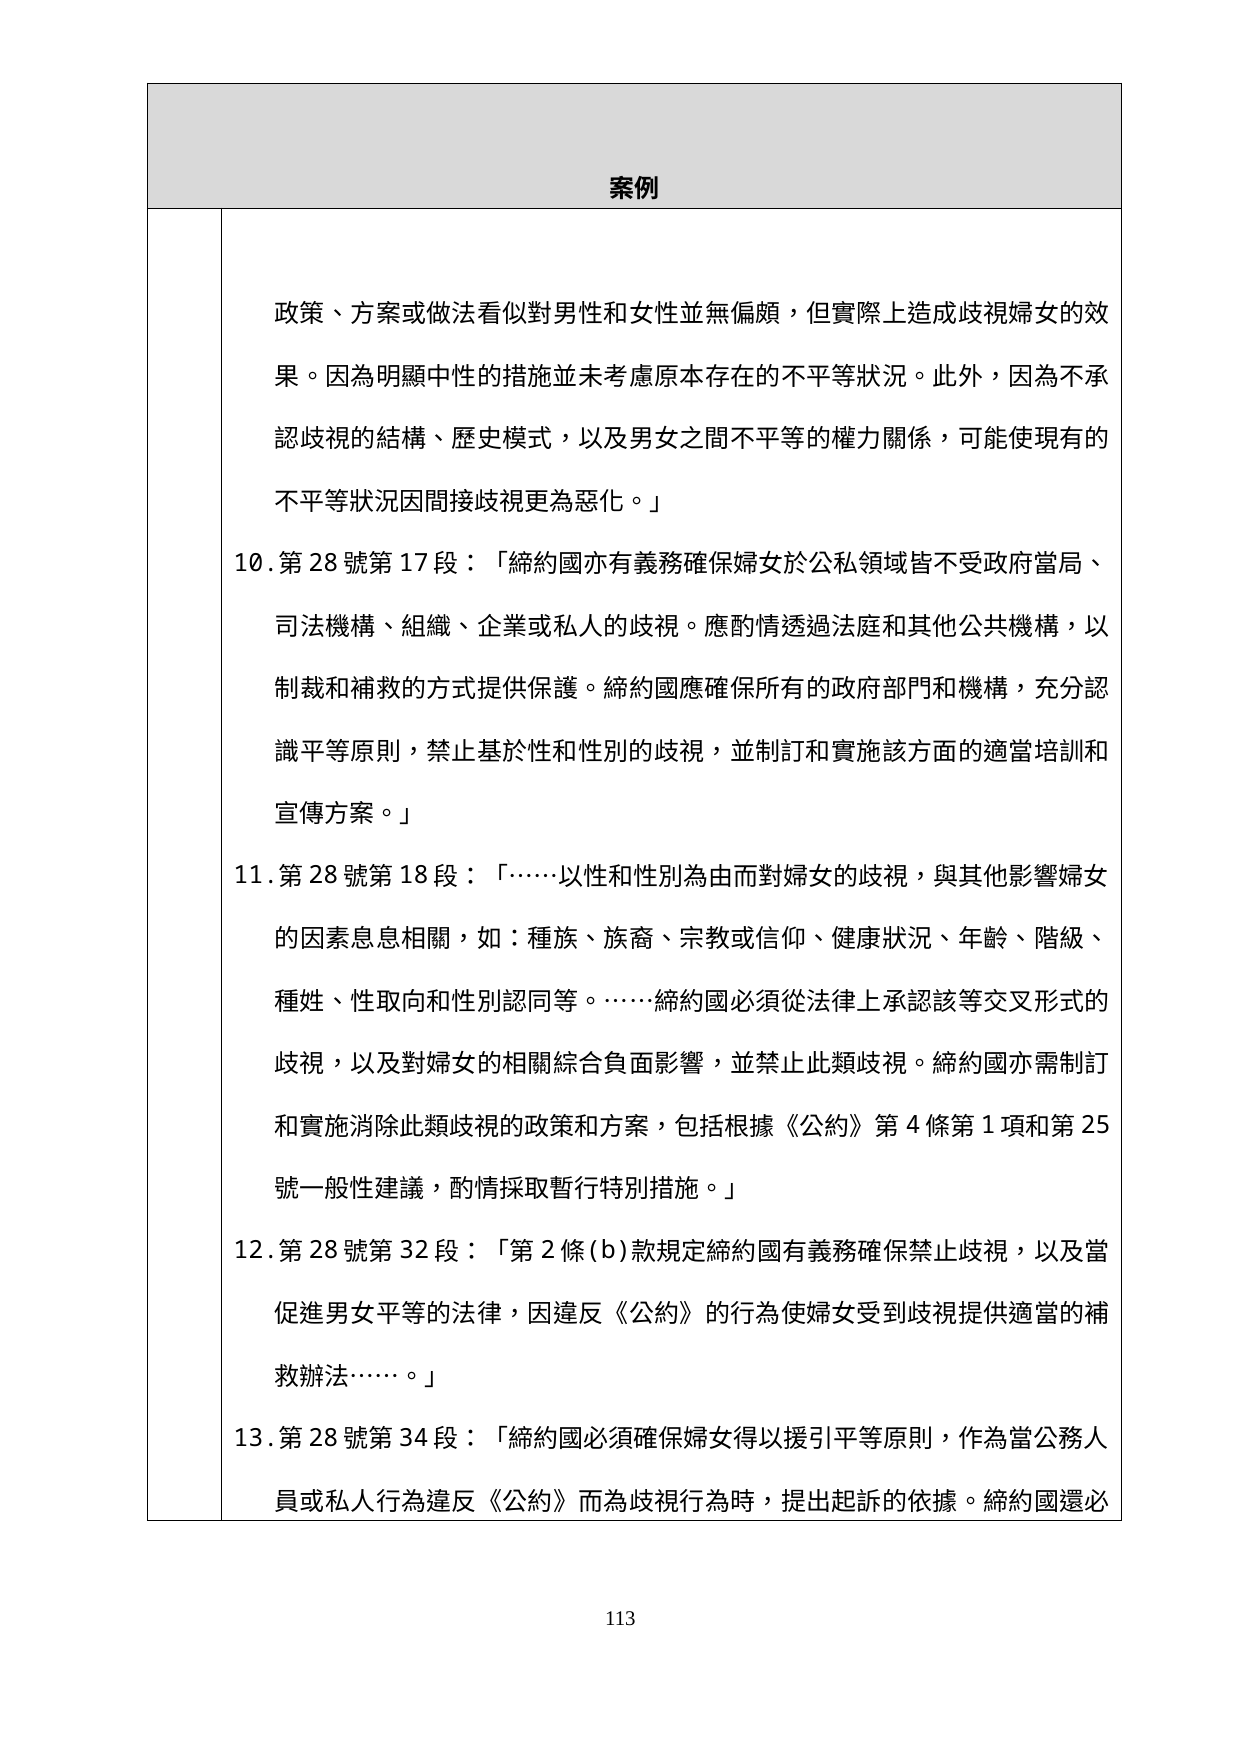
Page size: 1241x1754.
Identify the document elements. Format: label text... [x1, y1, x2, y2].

table_cell 政策、方案或做法看似對男性和女性並無偏頗，但實際上造成歧視婦女的效果。因為明顯中性的措施並未考慮原本存在的不平等狀況。此外，因為不承認歧視的結構、歷史模式，以及男女之間不平等的權力關係，可能使現有的不平等狀況因間接歧視更為惡化。」 第28號第17段：「締約國亦有義務確保婦女於公私領域皆不受政府當局、司法機構、組織、企業或私人的歧視。應酌情透過法庭和其他公共機構，以制裁和補救的方式提供保護。締約國應確保所有的政府部門和機構，充分認識平等原則，禁止基於性和性別的歧視，並制訂和實施該方面的適當培訓和宣傳方案。」 第28號第18段：「……以性和性別為由而對婦女的歧視，與其他影響婦女的因素息息相關，如：種族、族裔、宗教或信仰、健康狀況、年齡、階級、種姓、性取向和性別認同等。……締約國必須從法律上承認該等交叉形式的歧視，以及對婦女的相關綜合負面影響，並禁止此類歧視。締約國亦需制訂和實施消除此類歧視的政策和方案，包括根據《公約》第4條第1項和第25號一般性建議，酌情採取暫行特別措施。」 第28號第32段：「第2條(b)款規定締約國有義務確保禁止歧視，以及當促進男女平等的法律，因違反《公約》的行為使婦女受到歧視提供適當的補救辦法……。」 第28號第34段：「締約國必須確保婦女得以援引平等原則，作為當公務人員或私人行為違反《公約》而為歧視行為時，提出起訴的依據。締約國還必 [222, 209, 1121, 1520]
table_cell [148, 209, 221, 1520]
table_header 案例 [148, 84, 1121, 208]
